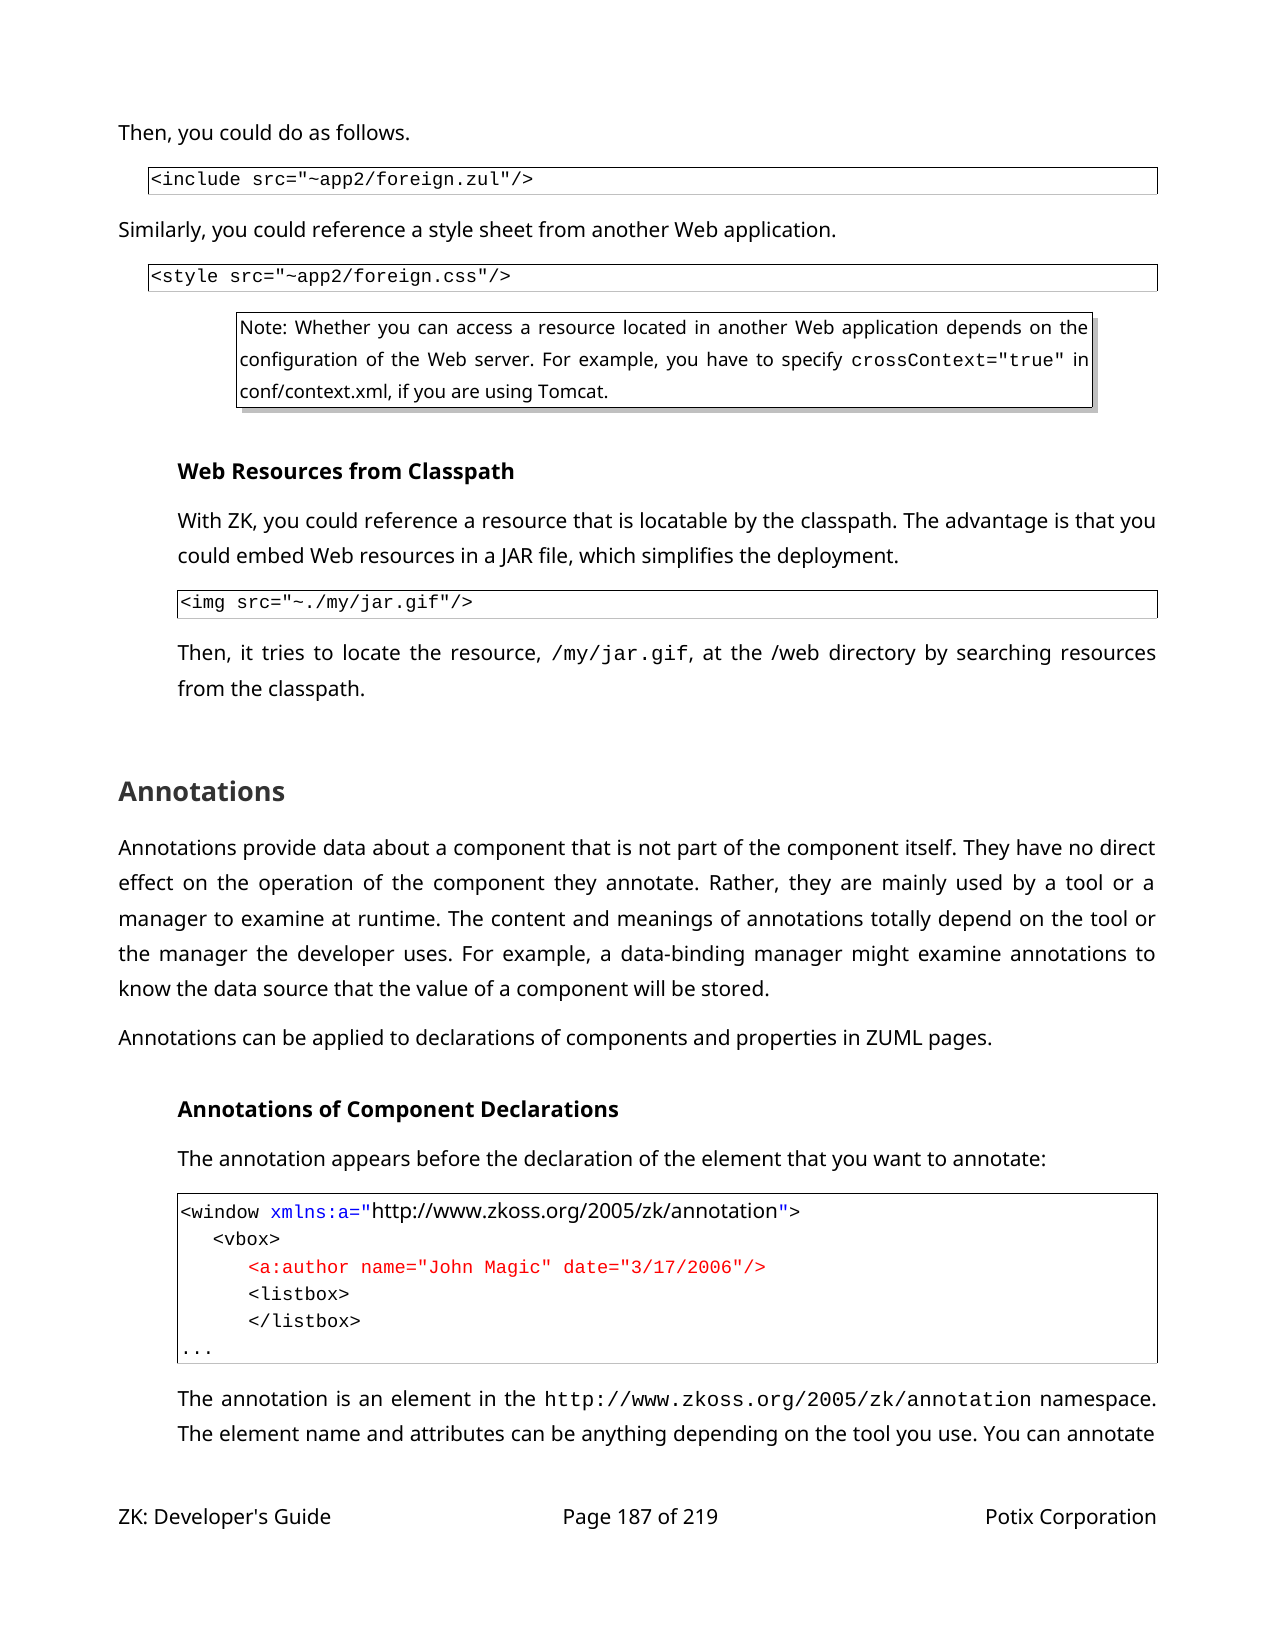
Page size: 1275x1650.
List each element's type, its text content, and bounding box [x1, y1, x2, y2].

subtitle Annotations of Component Declarations [177, 1094, 1157, 1124]
subtitle Web Resources from Classpath [177, 456, 1157, 486]
text With ZK, you could reference a resource that is locatable by the classpath. The advantage is that you could embed Web resources in a JAR file, which simplifies the deployment. [177, 506, 1157, 570]
text Note: Whether you can access a resource located in another Web application depends on the configuration of the Web server. For example, you have to specify crossContext="true" in conf/context.xml, if you are using Tomcat. [237, 313, 1092, 407]
text The annotation is an element in the http://www.zkoss.org/2005/zk/annotation namespace. The element name and attributes can be anything depending on the tool you use. You can annotate [177, 1384, 1157, 1448]
text <style src="~app2/foreign.css"/> [149, 265, 1157, 291]
text Then, you could do as follows. [118, 118, 1157, 146]
text Annotations provide data about a component that is not part of the component itself. They have no direct effect on the operation of the component they annotate. Rather, they are mainly used by a tool or a manager to examine at runtime. The content and meanings of annotations totally depend on the tool or the manager the developer uses. For example, a data-binding manager might examine annotations to know the data source that the value of a component will be stored. [118, 833, 1157, 1002]
text </listbox> [178, 1309, 1157, 1333]
text The annotation appears before the declaration of the element that you want to annotate: [177, 1144, 1157, 1172]
text <window xmlns:a="http://www.zkoss.org/2005/zk/annotation"> [178, 1194, 1157, 1224]
text <listbox> [178, 1282, 1157, 1306]
text <a:author name="John Magic" date="3/17/2006"/> [178, 1254, 1157, 1279]
text ... [178, 1336, 1157, 1363]
text Then, it tries to locate the resource, /my/jar.gif, at the /web directory by searching resources from the classpath. [177, 638, 1157, 702]
text Similarly, you could reference a style sheet from another Web application. [118, 215, 1157, 243]
subtitle Annotations [118, 773, 1157, 809]
text <include src="~app2/foreign.zul"/> [149, 168, 1157, 194]
text <vbox> [178, 1227, 1157, 1252]
text <img src="~./my/jar.gif"/> [178, 591, 1157, 618]
text Annotations can be applied to declarations of components and properties in ZUML pages. [118, 1023, 1157, 1051]
